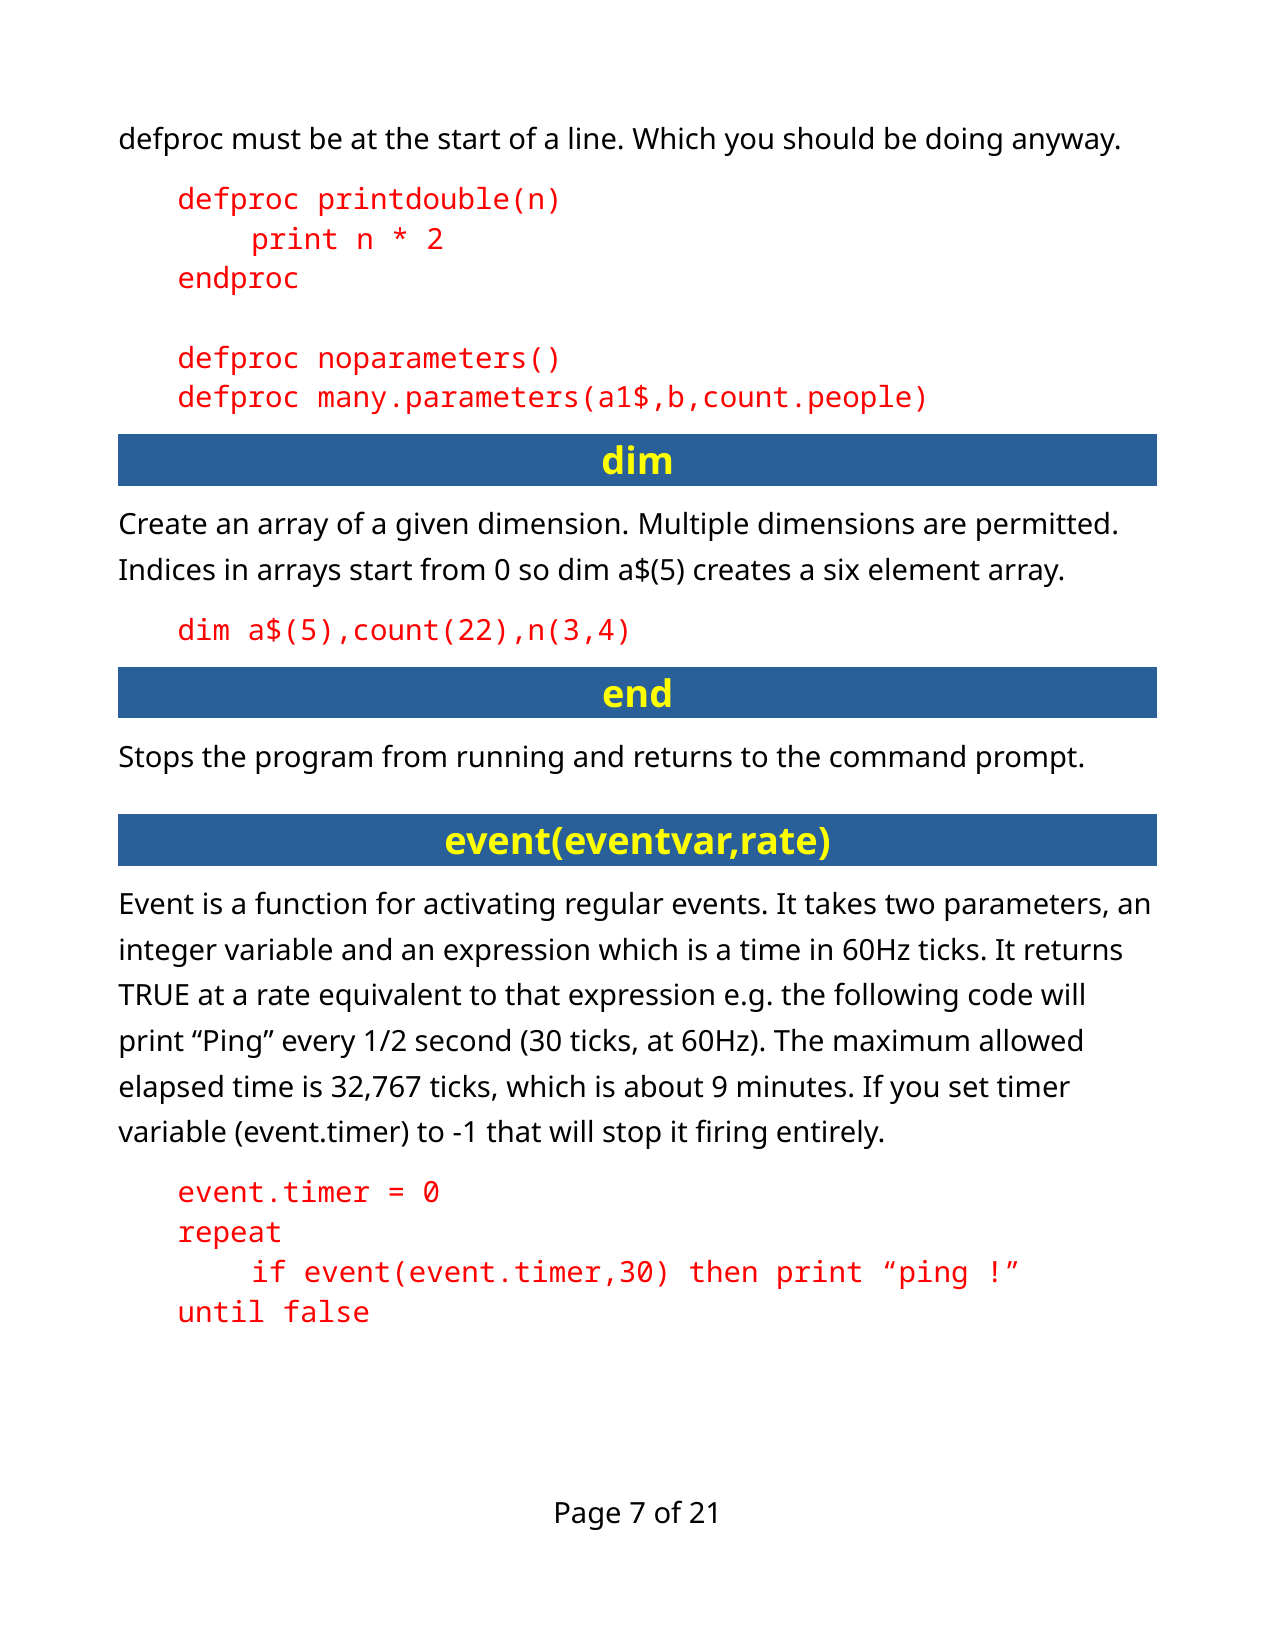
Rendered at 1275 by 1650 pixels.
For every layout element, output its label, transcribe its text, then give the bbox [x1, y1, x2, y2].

subtitle end [118, 667, 1157, 718]
subtitle event(eventvar,rate) [118, 814, 1157, 866]
text defproc must be at the start of a line. Which you should be doing anyway. [118, 118, 1157, 158]
text dim a$(5),count(22),n(3,4) [177, 609, 1157, 649]
text defproc printDouble(n) [177, 178, 1157, 218]
text Stops the program from running and returns to the command prompt. [118, 736, 1157, 776]
text defproc noParameters() [177, 337, 1157, 377]
text repeat [177, 1211, 1157, 1251]
text event.timer = 0 [177, 1172, 1157, 1211]
text Event is a function for activating regular events. It takes two parameters, an integer variable and an expression which is a time in 60Hz ticks. It returns TRUE at a rate equivalent to that expression e.g. the following code will print “Ping” every 1/2 second (30 ticks, at 60Hz). The maximum allowed elapsed time is 32,767 ticks, which is about 9 minutes. If you set timer variable (event.timer) to -1 that will stop it firing entirely. [118, 883, 1157, 1151]
text defproc many.parameters(a1$,b,count.people) [177, 377, 1157, 416]
text endproc [177, 258, 1157, 297]
text if event(event.timer,30) then print “Ping !” [177, 1251, 1157, 1291]
subtitle dim [118, 434, 1157, 486]
text print n * 2 [177, 218, 1157, 258]
text Create an array of a given dimension. Multiple dimensions are permitted. Indices in arrays start from 0 so dim a$(5) creates a six element array. [118, 503, 1157, 589]
text until false [177, 1291, 1157, 1331]
